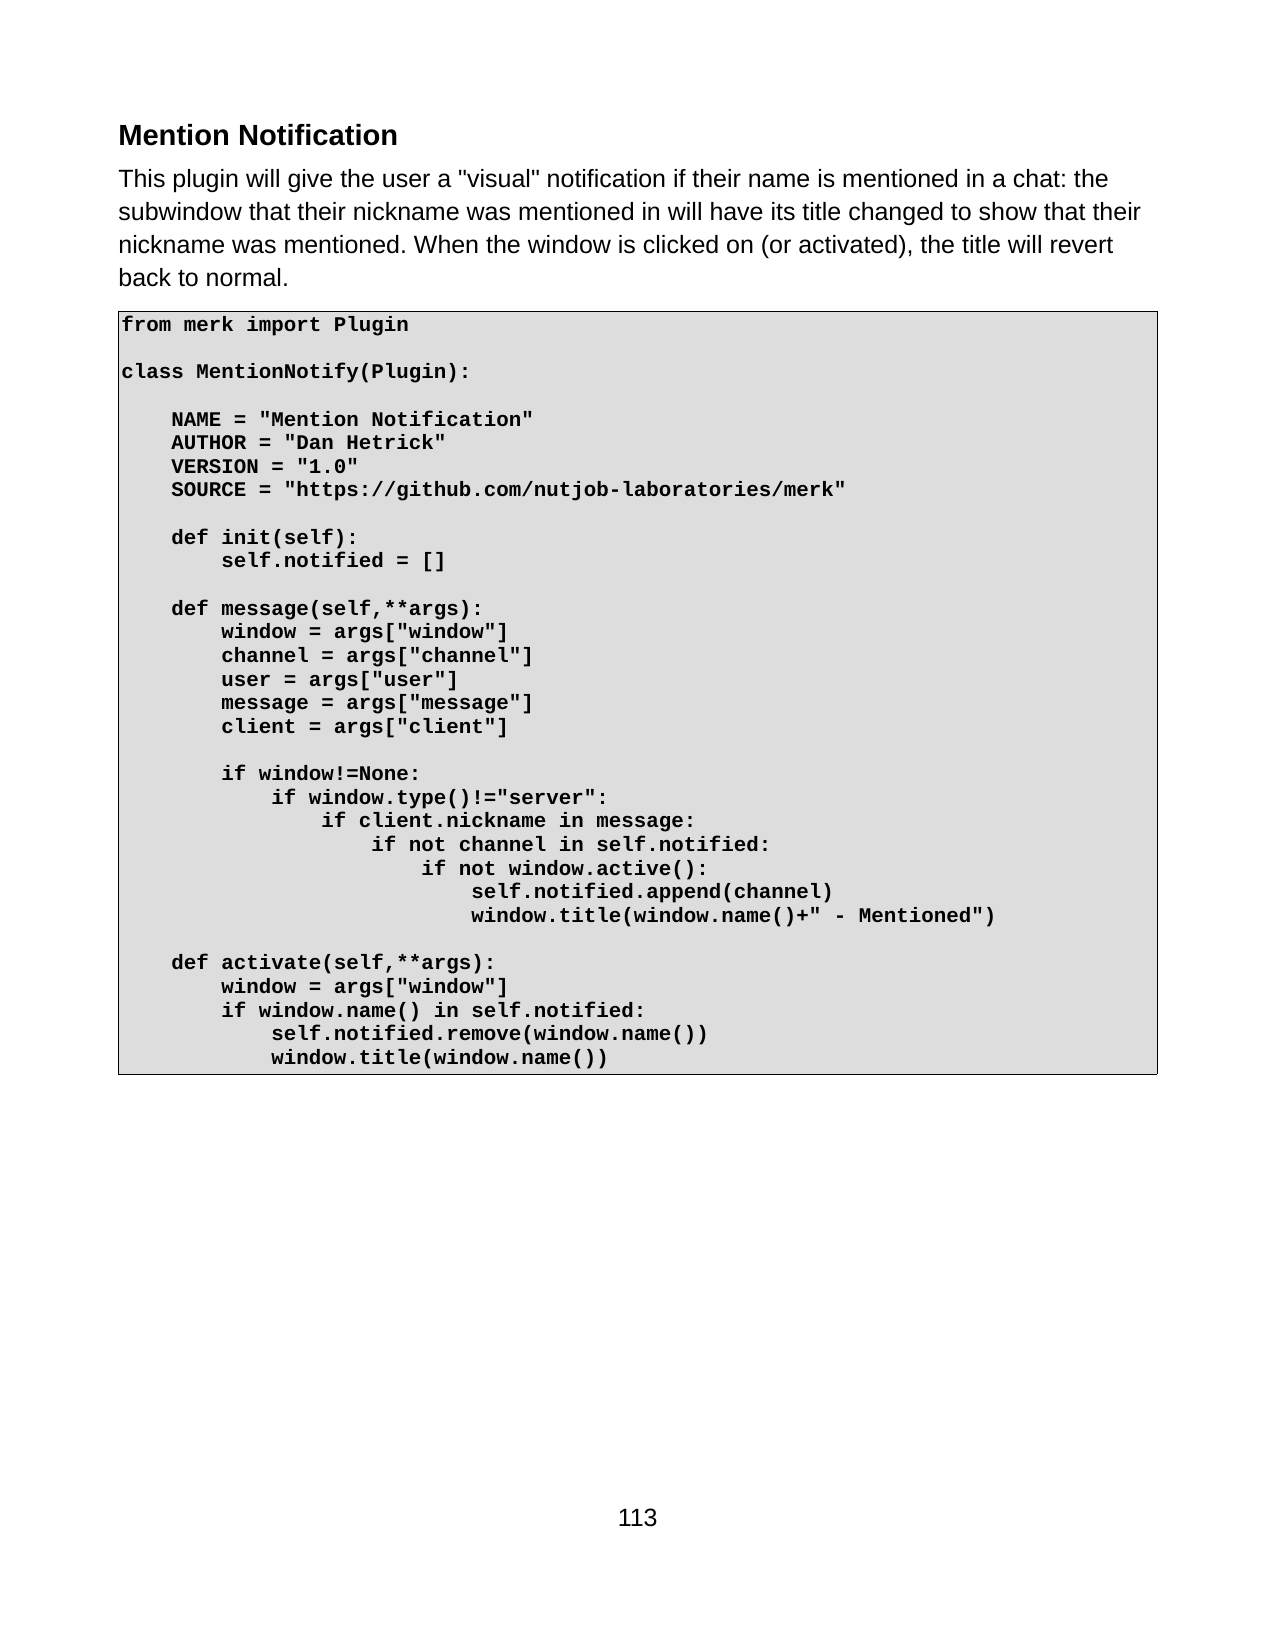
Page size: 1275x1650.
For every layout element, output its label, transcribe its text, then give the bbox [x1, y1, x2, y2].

table_header from merk import Plugin class MentionNotify(Plugin): NAME = "Mention Notification" AUTHOR = "Dan Hetrick" VERSION = "1.0" SOURCE = "https://github.com/nutjob-laboratories/merk" def init(self): self.notified = [] def message(self,**args): window = args["window"] channel = args["channel"] user = args["user"] message = args["message"] client = args["client"] if window!=None: if window.type()!="server": if client.nickname in message: if not channel in self.notified: if not window.active(): self.notified.append(channel) window.title(window.name()+" - Mentioned") def activate(self,**args): window = args["window"] if window.name() in self.notified: self.notified.remove(window.name()) window.title(window.name()) [119, 312, 1157, 1074]
text This plugin will give the user a "visual" notification if their name is mentioned in a chat: the subwindow that their nickname was mentioned in will have its title changed to show that their nickname was mentioned. When the window is clicked on (or activated), the title will revert back to normal. [118, 164, 1157, 292]
subtitle Mention Notification [118, 118, 1157, 152]
